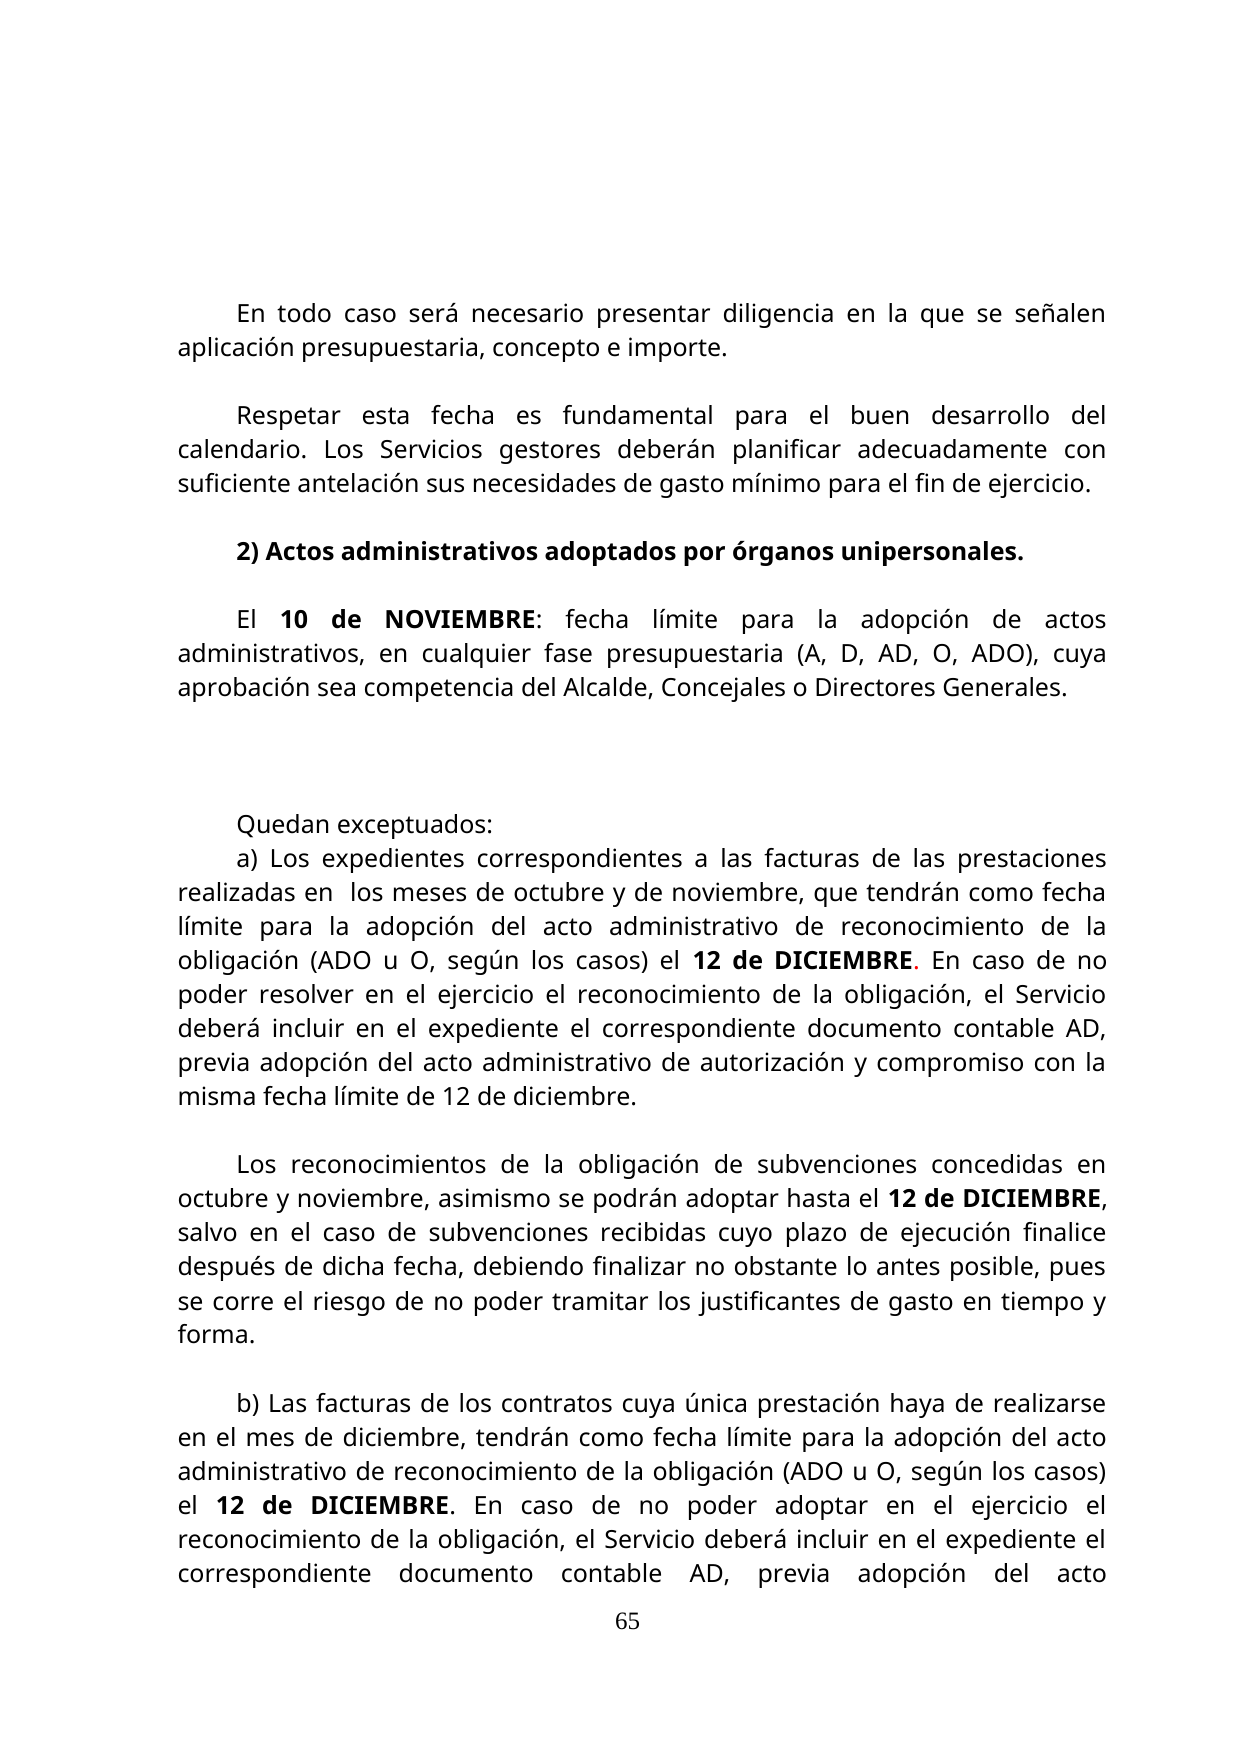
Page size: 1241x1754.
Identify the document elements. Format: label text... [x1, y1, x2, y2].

text 2) Actos administrativos adoptados por órganos unipersonales. [177, 534, 1108, 568]
text Respetar esta fecha es fundamental para el buen desarrollo del calendario. Los Servicios gestores deberán planificar adecuadamente con suficiente antelación sus necesidades de gasto mínimo para el fin de ejercicio. [177, 397, 1108, 500]
text b) Las facturas de los contratos cuya única prestación haya de realizarse en el mes de diciembre, tendrán como fecha límite para la adopción del acto administrativo de reconocimiento de la obligación (ADO u O, según los casos) el 12 de DICIEMBRE. En caso de no poder adoptar en el ejercicio el reconocimiento de la obligación, el Servicio deberá incluir en el expediente el correspondiente documento contable AD, previa adopción del acto [177, 1385, 1108, 1590]
text a) Los expedientes correspondientes a las facturas de las prestaciones realizadas en los meses de octubre y de noviembre, que tendrán como fecha límite para la adopción del acto administrativo de reconocimiento de la obligación (ADO u O, según los casos) el 12 de DICIEMBRE. En caso de no poder resolver en el ejercicio el reconocimiento de la obligación, el Servicio deberá incluir en el expediente el correspondiente documento contable AD, previa adopción del acto administrativo de autorización y compromiso con la misma fecha límite de 12 de diciembre. [177, 840, 1108, 1113]
text En todo caso será necesario presentar diligencia en la que se señalen aplicación presupuestaria, concepto e importe. [177, 295, 1108, 363]
text Quedan exceptuados: [177, 806, 1108, 840]
text Los reconocimientos de la obligación de subvenciones concedidas en octubre y noviembre, asimismo se podrán adoptar hasta el 12 de DICIEMBRE, salvo en el caso de subvenciones recibidas cuyo plazo de ejecución finalice después de dicha fecha, debiendo finalizar no obstante lo antes posible, pues se corre el riesgo de no poder tramitar los justificantes de gasto en tiempo y forma. [177, 1147, 1108, 1351]
text El 10 de NOVIEMBRE: fecha límite para la adopción de actos administrativos, en cualquier fase presupuestaria (A, D, AD, O, ADO), cuya aprobación sea competencia del Alcalde, Concejales o Directores Generales. [177, 602, 1108, 704]
